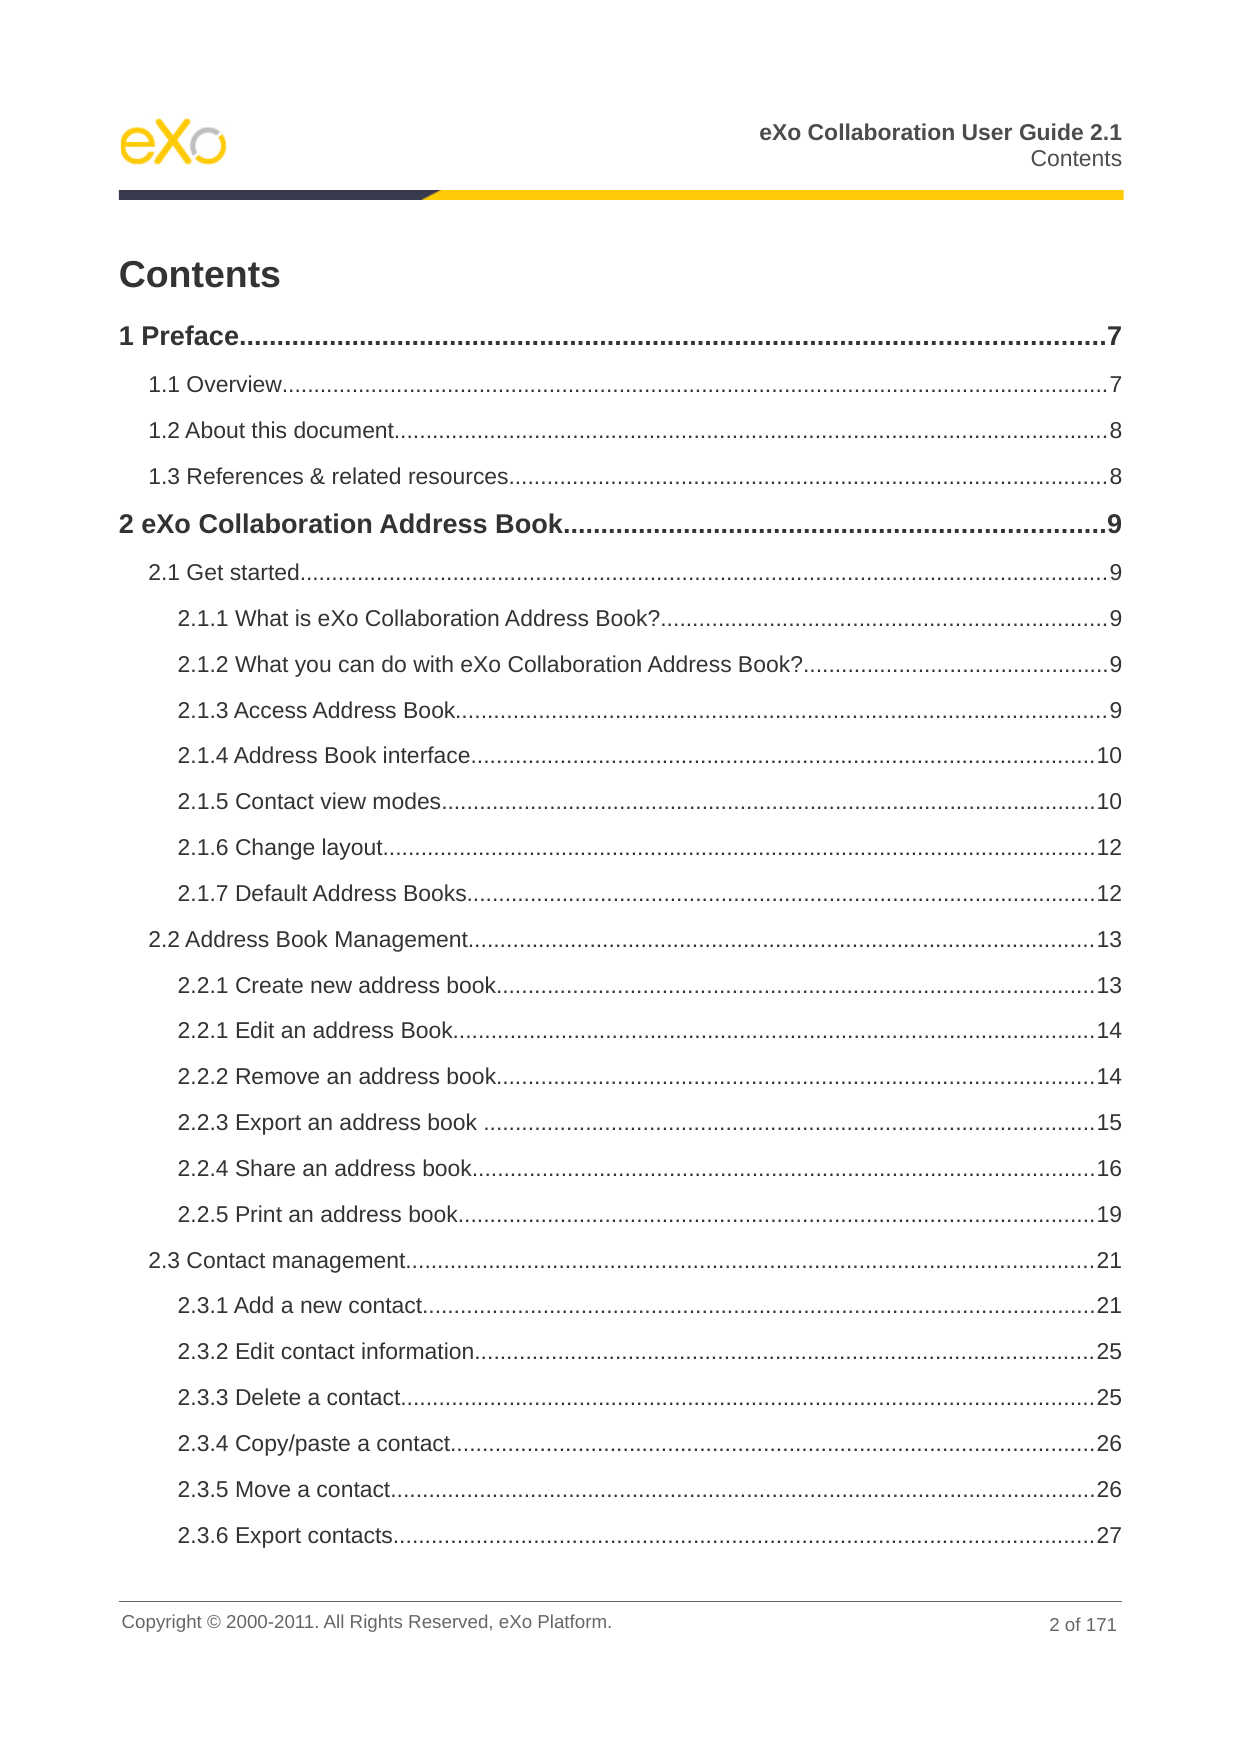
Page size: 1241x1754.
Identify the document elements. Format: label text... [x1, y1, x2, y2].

text 2.2.2 Remove an address book 14 [177, 1063, 1122, 1090]
text 2.2.4 Share an address book 16 [177, 1155, 1122, 1181]
subtitle Contents [118, 253, 1122, 296]
text 2.1.5 Contact view modes 10 [177, 788, 1122, 815]
text 2 eXo Collaboration Address Book 9 [118, 508, 1122, 540]
text 2.1 Get started 9 [148, 559, 1122, 586]
text 2.3.3 Delete a contact 25 [177, 1384, 1122, 1411]
text 2.2.1 Create new address book 13 [177, 972, 1122, 998]
text 1 Preface 7 [118, 320, 1122, 351]
text 2.3 Contact management 21 [148, 1247, 1122, 1273]
text 2.2.3 Export an address book 15 [177, 1109, 1122, 1136]
text 2.1.2 What you can do with eXo Collaboration Address Book? 9 [177, 651, 1122, 677]
text 2.1.6 Change layout 12 [177, 834, 1122, 861]
text 1.3 References & related resources 8 [148, 463, 1122, 489]
text 2.1.7 Default Address Books 12 [177, 880, 1122, 906]
text 2.3.5 Move a contact 26 [177, 1476, 1122, 1502]
text 2.3.1 Add a new contact 21 [177, 1292, 1122, 1319]
text 2.1.3 Access Address Book 9 [177, 697, 1122, 723]
text 2.2.1 Edit an address Book 14 [177, 1017, 1122, 1044]
picture [120, 118, 227, 165]
text 2.1.4 Address Book interface 10 [177, 742, 1122, 769]
text 2.2 Address Book Management 13 [148, 926, 1122, 952]
text 2.3.2 Edit contact information 25 [177, 1338, 1122, 1365]
text 1.1 Overview 7 [148, 371, 1122, 397]
text 2.3.4 Copy/paste a contact 26 [177, 1430, 1122, 1456]
text 2.2.5 Print an address book 19 [177, 1201, 1122, 1227]
text 2.1.1 What is eXo Collaboration Address Book? 9 [177, 605, 1122, 631]
text 1.2 About this document 8 [148, 417, 1122, 443]
picture [118, 190, 1124, 200]
text 2.3.6 Export contacts 27 [177, 1522, 1122, 1548]
